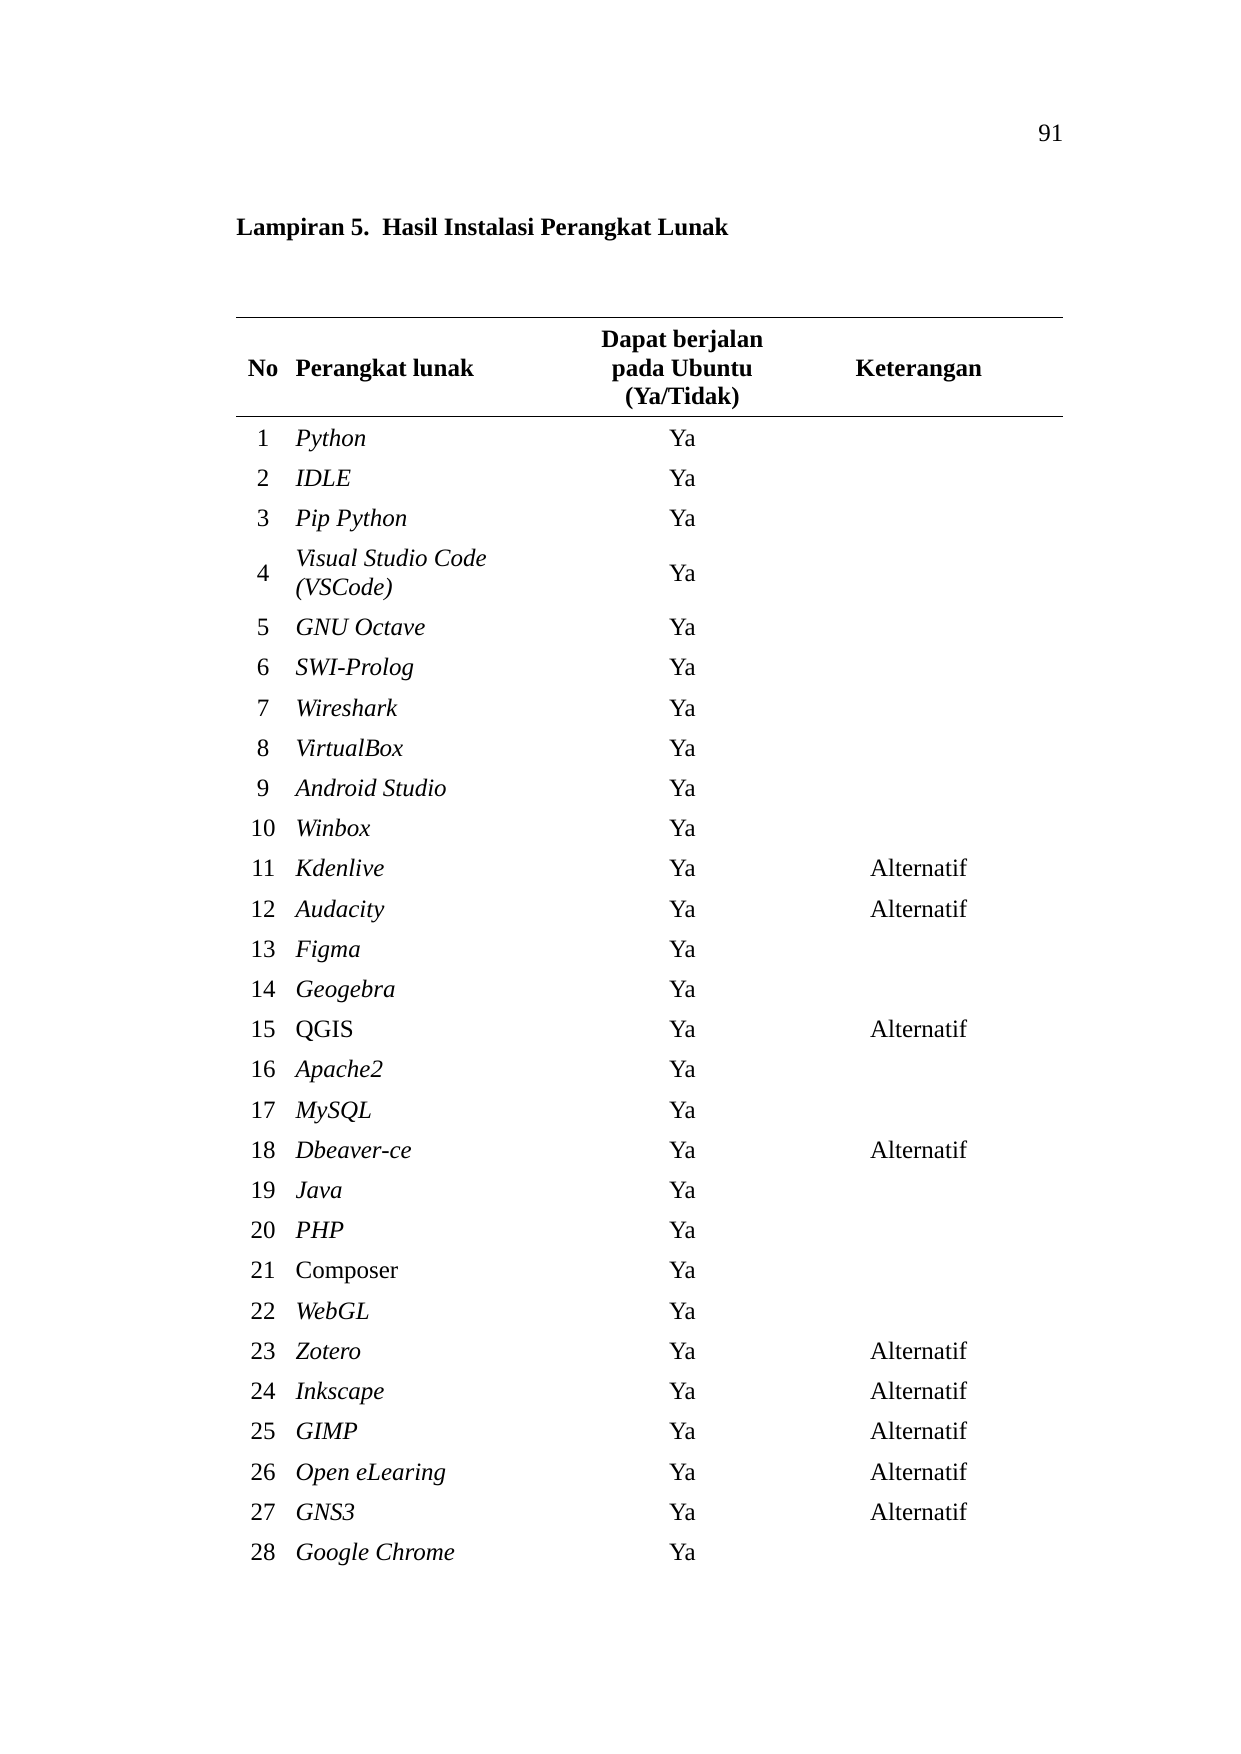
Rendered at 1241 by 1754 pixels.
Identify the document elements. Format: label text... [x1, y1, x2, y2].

table_cell 23 [236, 1330, 289, 1371]
table_cell Figma [290, 928, 590, 968]
table_cell Winbox [290, 808, 590, 848]
table_cell [774, 1250, 1063, 1290]
table_cell Alternatif [774, 1009, 1063, 1049]
table_cell 24 [236, 1371, 289, 1411]
table_cell [774, 647, 1063, 687]
table_cell 12 [236, 888, 289, 928]
table_cell Ya [590, 768, 774, 808]
table_cell Ya [590, 888, 774, 928]
table_cell [774, 727, 1063, 767]
table_cell Ya [590, 727, 774, 767]
table_cell 21 [236, 1250, 289, 1290]
table_cell 1 [236, 417, 289, 457]
table_cell Google Chrome [290, 1531, 590, 1572]
table_cell Ya [590, 1371, 774, 1411]
table_cell 26 [236, 1451, 289, 1491]
table_cell [774, 969, 1063, 1009]
table_cell PHP [290, 1210, 590, 1250]
table_cell Zotero [290, 1330, 590, 1371]
table_cell Ya [590, 928, 774, 968]
table_cell Ya [590, 647, 774, 687]
table_cell GNU Octave [290, 607, 590, 647]
table_cell [774, 1531, 1063, 1572]
table_cell 7 [236, 687, 289, 727]
table_cell MySQL [290, 1089, 590, 1129]
table_cell [774, 1089, 1063, 1129]
table_cell Alternatif [774, 1491, 1063, 1531]
table_cell Apache2 [290, 1049, 590, 1089]
table_cell Alternatif [774, 1451, 1063, 1491]
table_cell Alternatif [774, 888, 1063, 928]
table_cell Ya [590, 1531, 774, 1572]
table_cell Ya [590, 1210, 774, 1250]
table_cell 14 [236, 969, 289, 1009]
table_cell Ya [590, 417, 774, 457]
table_cell [774, 1049, 1063, 1089]
table_cell [774, 1210, 1063, 1250]
table_cell Geogebra [290, 969, 590, 1009]
table_cell Alternatif [774, 1411, 1063, 1451]
table_cell 19 [236, 1170, 289, 1210]
table_cell [774, 498, 1063, 538]
table_cell [774, 928, 1063, 968]
table_cell Ya [590, 1451, 774, 1491]
table_cell Ya [590, 1170, 774, 1210]
table_cell [774, 457, 1063, 497]
table_cell Ya [590, 969, 774, 1009]
table_cell Dbeaver-ce [290, 1129, 590, 1169]
table_cell IDLE [290, 457, 590, 497]
table_cell Ya [590, 1009, 774, 1049]
table_cell Ya [590, 1290, 774, 1330]
table_cell 28 [236, 1531, 289, 1572]
table_cell [774, 768, 1063, 808]
table_cell Ya [590, 1089, 774, 1129]
table_cell Ya [590, 538, 774, 607]
table_cell [774, 808, 1063, 848]
table_cell 5 [236, 607, 289, 647]
table_cell Ya [590, 1491, 774, 1531]
table_cell 27 [236, 1491, 289, 1531]
table_cell [774, 607, 1063, 647]
table_cell Alternatif [774, 1129, 1063, 1169]
table_header Dapat berjalan pada Ubuntu (Ya/Tidak) [590, 318, 774, 416]
table_cell Alternatif [774, 1330, 1063, 1371]
table_cell Ya [590, 607, 774, 647]
table_cell Python [290, 417, 590, 457]
table_cell SWI-Prolog [290, 647, 590, 687]
table_cell Ya [590, 457, 774, 497]
table_cell Java [290, 1170, 590, 1210]
table_cell Kdenlive [290, 848, 590, 888]
table_cell 17 [236, 1089, 289, 1129]
table_cell GNS3 [290, 1491, 590, 1531]
table_cell 3 [236, 498, 289, 538]
table_cell 6 [236, 647, 289, 687]
table_cell 10 [236, 808, 289, 848]
table_cell QGIS [290, 1009, 590, 1049]
subtitle Hasil Instalasi Perangkat Lunak [236, 212, 1063, 241]
table_cell 15 [236, 1009, 289, 1049]
table_cell 11 [236, 848, 289, 888]
table_cell Ya [590, 848, 774, 888]
table_cell [774, 687, 1063, 727]
table_cell 13 [236, 928, 289, 968]
table_cell 16 [236, 1049, 289, 1089]
table_cell Inkscape [290, 1371, 590, 1411]
table_cell Ya [590, 808, 774, 848]
table_header No [236, 318, 289, 416]
table_cell [774, 1170, 1063, 1210]
table_cell Ya [590, 1250, 774, 1290]
table_cell 8 [236, 727, 289, 767]
table_cell Ya [590, 1330, 774, 1371]
table_cell Alternatif [774, 1371, 1063, 1411]
table_cell VirtualBox [290, 727, 590, 767]
table_cell Ya [590, 498, 774, 538]
table_cell [774, 417, 1063, 457]
table_cell Ya [590, 687, 774, 727]
table_cell Ya [590, 1129, 774, 1169]
table_cell 2 [236, 457, 289, 497]
table_cell Ya [590, 1411, 774, 1451]
table_cell Alternatif [774, 848, 1063, 888]
table_cell 20 [236, 1210, 289, 1250]
table_cell 25 [236, 1411, 289, 1451]
table_cell WebGL [290, 1290, 590, 1330]
table_cell 18 [236, 1129, 289, 1169]
table_cell GIMP [290, 1411, 590, 1451]
table_cell 9 [236, 768, 289, 808]
table_cell Android Studio [290, 768, 590, 808]
table_cell Visual Studio Code (VSCode) [290, 538, 590, 607]
table_cell Ya [590, 1049, 774, 1089]
table_cell Composer [290, 1250, 590, 1290]
table_header Keterangan [774, 318, 1063, 416]
table_cell Wireshark [290, 687, 590, 727]
table_cell Audacity [290, 888, 590, 928]
table_cell [774, 538, 1063, 607]
table_cell Pip Python [290, 498, 590, 538]
table_cell 22 [236, 1290, 289, 1330]
table_header Perangkat lunak [290, 318, 590, 416]
table_cell 4 [236, 538, 289, 607]
table_cell Open eLearing [290, 1451, 590, 1491]
table_cell [774, 1290, 1063, 1330]
